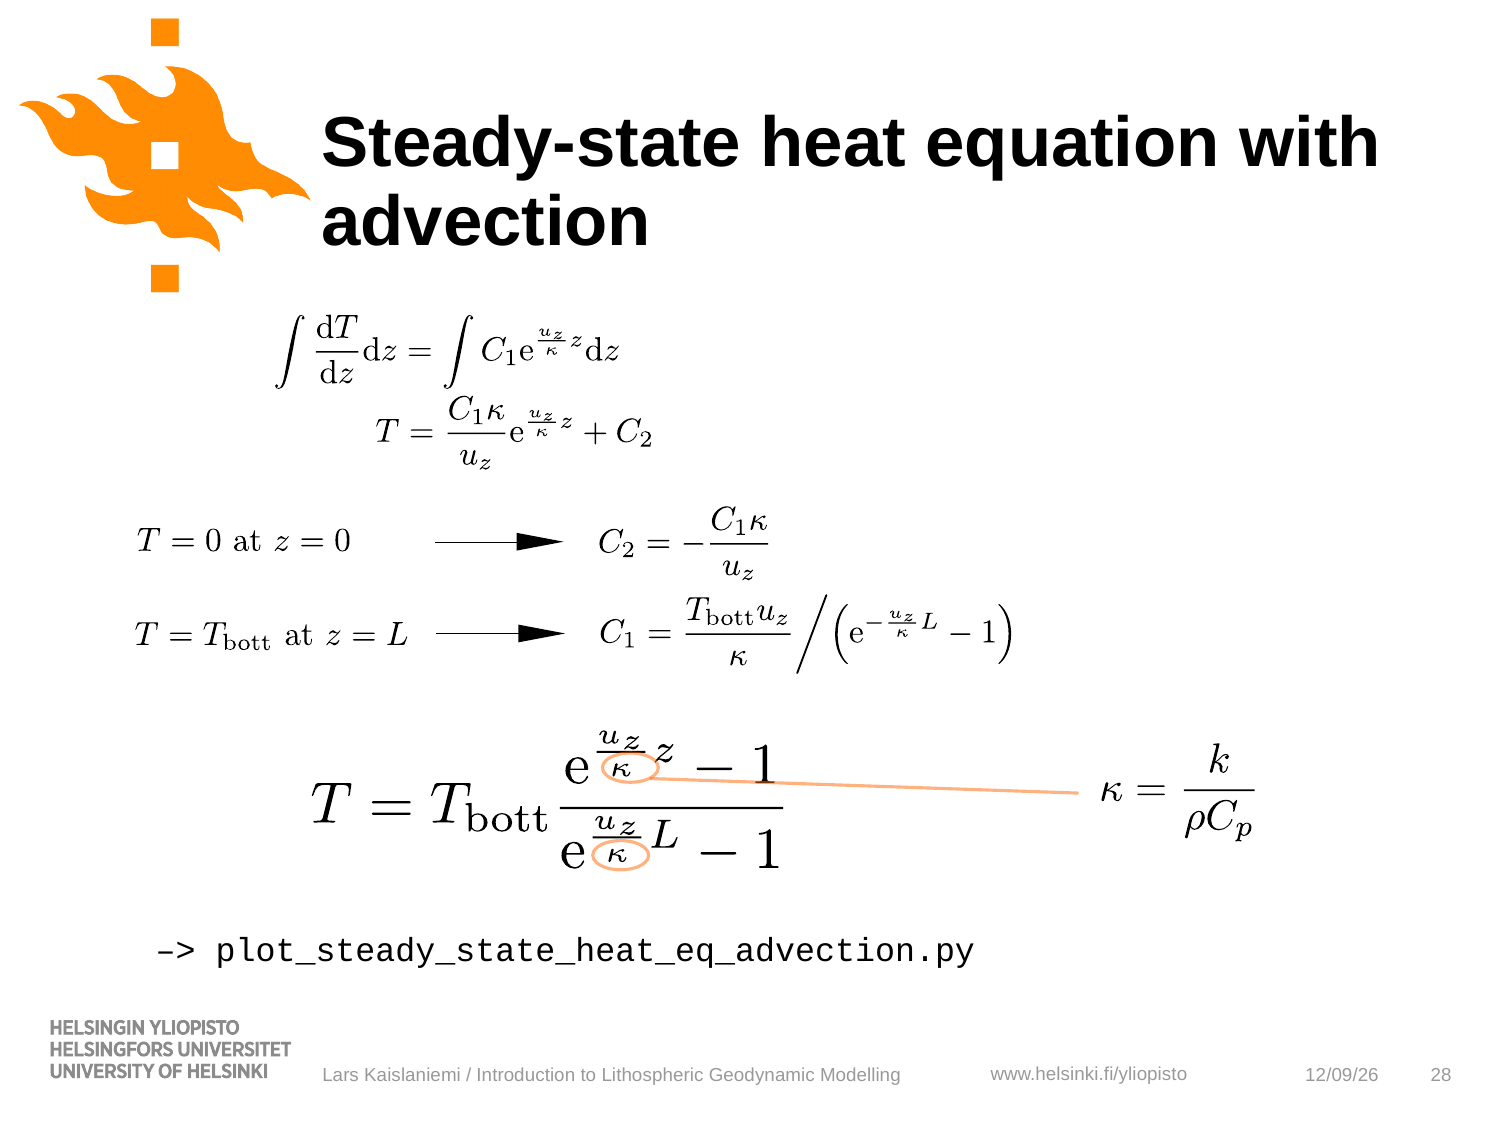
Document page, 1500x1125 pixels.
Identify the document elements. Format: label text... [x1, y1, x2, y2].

text_box [598, 594, 1017, 674]
picture [32, 1001, 309, 1096]
text_box [310, 730, 784, 873]
title Steady-state heat equation with advection [321, 87, 1447, 276]
text_box [134, 622, 409, 651]
text_box –> plot_steady_state_heat_eq_advection.py [140, 926, 1085, 1017]
picture [0, 0, 337, 318]
text_box [136, 528, 351, 552]
text_box [597, 506, 769, 581]
text_box [375, 395, 653, 470]
text_box [273, 314, 621, 389]
text_box [605, 755, 656, 780]
text_box [1099, 743, 1255, 842]
